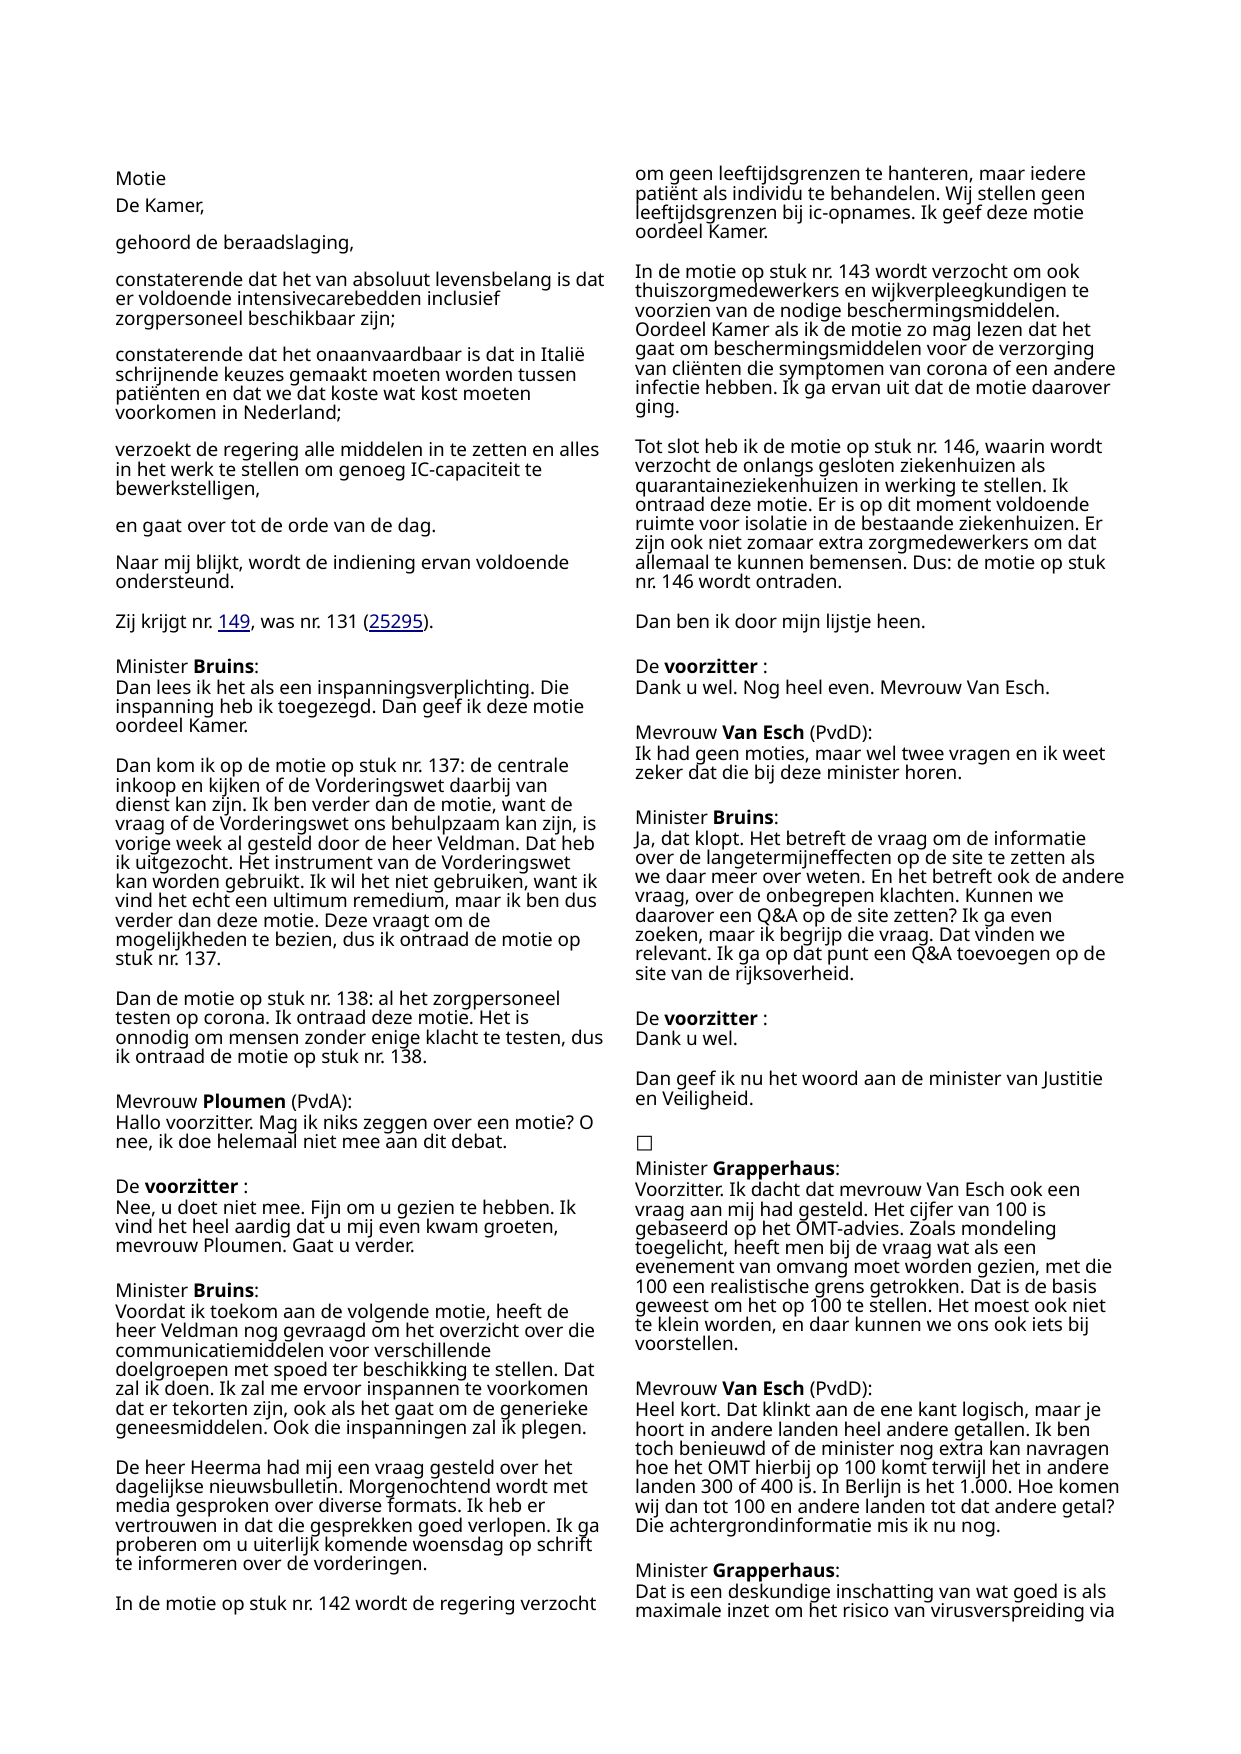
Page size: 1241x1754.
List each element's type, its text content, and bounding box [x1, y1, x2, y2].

text verzoekt de regering alle middelen in te zetten en alles in het werk te stellen om genoeg IC-capaciteit te bewerkstelligen, [115, 441, 605, 499]
text ⬜ [635, 1130, 1125, 1156]
text Dank u wel. [635, 1030, 1125, 1050]
text Minister Grapperhaus: [635, 1557, 1125, 1583]
text Dan kom ik op de motie op stuk nr. 137: de centrale inkoop en kijken of de Vorderingswet daarbij van dienst kan zijn. Ik ben verder dan de motie, want de vraag of de Vorderingswet ons behulpzaam kan zijn, is vorige week al gesteld door de heer Veldman. Dat heb ik uitgezocht. Het instrument van de Vorderingswet kan worden gebruikt. Ik wil het niet gebruiken, want ik vind het echt een ultimum remedium, maar ik ben dus verder dan deze motie. Deze vraagt om de mogelijkheden te bezien, dus ik ontraad de motie op stuk nr. 137. [115, 757, 605, 969]
text Tot slot heb ik de motie op stuk nr. 146, waarin wordt verzocht de onlangs gesloten ziekenhuizen als quarantaineziekenhuizen in werking te stellen. Ik ontraad deze motie. Er is op dit moment voldoende ruimte voor isolatie in de bestaande ziekenhuizen. Er zijn ook niet zomaar extra zorgmedewerkers om dat allemaal te kunnen bemensen. Dus: de motie op stuk nr. 146 wordt ontraden. [635, 438, 1125, 592]
text De Kamer, [115, 197, 605, 216]
text Dan lees ik het als een inspanningsverplichting. Die inspanning heb ik toegezegd. Dan geef ik deze motie oordeel Kamer. [115, 679, 605, 737]
text Ik had geen moties, maar wel twee vragen en ik weet zeker dat die bij deze minister horen. [635, 744, 1125, 783]
text In de motie op stuk nr. 143 wordt verzocht om ook thuiszorgmedewerkers en wijkverpleegkundigen te voorzien van de nodige beschermingsmiddelen. Oordeel Kamer als ik de motie zo mag lezen dat het gaat om beschermingsmiddelen voor de verzorging van cliënten die symptomen van corona of een andere infectie hebben. Ik ga ervan uit dat de motie daarover ging. [635, 263, 1125, 417]
text Voorzitter. Ik dacht dat mevrouw Van Esch ook een vraag aan mij had gesteld. Het cijfer van 100 is gebaseerd op het OMT-advies. Zoals mondeling toegelicht, heeft men bij de vraag wat als een evenement van omvang moet worden gezien, met die 100 een realistische grens getrokken. Dat is de basis geweest om het op 100 te stellen. Het moest ook niet te klein worden, en daar kunnen we ons ook iets bij voorstellen. [635, 1181, 1125, 1355]
text De voorzitter : [115, 1173, 605, 1199]
text De voorzitter : [635, 653, 1125, 679]
text om geen leeftijdsgrenzen te hanteren, maar iedere patiënt als individu te behandelen. Wij stellen geen leeftijdsgrenzen bij ic-opnames. Ik geef deze motie oordeel Kamer. [635, 165, 1125, 242]
text Ja, dat klopt. Het betreft de vraag om de informatie over de langetermijneffecten op de site te zetten als we daar meer over weten. En het betreft ook de andere vraag, over de onbegrepen klachten. Kunnen we daarover een Q&A op de site zetten? Ik ga even zoeken, maar ik begrijp die vraag. Dat vinden we relevant. Ik ga op dat punt een Q&A toevoegen op de site van de rijksoverheid. [635, 830, 1125, 984]
text Naar mij blijkt, wordt de indiening ervan voldoende ondersteund. [115, 554, 605, 592]
text constaterende dat het onaanvaardbaar is dat in Italië schrijnende keuzes gemaakt moeten worden tussen patiënten en dat we dat koste wat kost moeten voorkomen in Nederland; [115, 346, 605, 423]
text gehoord de beraadslaging, [115, 234, 605, 253]
text Minister Grapperhaus: [635, 1156, 1125, 1181]
text Dank u wel. Nog heel even. Mevrouw Van Esch. [635, 679, 1125, 698]
text constaterende dat het van absoluut levensbelang is dat er voldoende intensivecarebedden inclusief zorgpersoneel beschikbaar zijn; [115, 271, 605, 329]
text De voorzitter : [635, 1005, 1125, 1030]
text Dan geef ik nu het woord aan de minister van Justitie en Veiligheid. [635, 1070, 1125, 1109]
text In de motie op stuk nr. 142 wordt de regering verzocht [115, 1595, 605, 1614]
text Heel kort. Dat klinkt aan de ene kant logisch, maar je hoort in andere landen heel andere getallen. Ik ben toch benieuwd of de minister nog extra kan navragen hoe het OMT hierbij op 100 komt terwijl het in andere landen 300 of 400 is. In Berlijn is het 1.000. Hoe komen wij dan tot 100 en andere landen tot dat andere getal? Die achtergrondinformatie mis ik nu nog. [635, 1401, 1125, 1536]
text Minister Bruins: [115, 653, 605, 679]
text Motie [115, 165, 605, 191]
text Nee, u doet niet mee. Fijn om u gezien te hebben. Ik vind het heel aardig dat u mij even kwam groeten, mevrouw Ploumen. Gaat u verder. [115, 1199, 605, 1257]
text Mevrouw Van Esch (PvdD): [635, 1376, 1125, 1401]
text Hallo voorzitter. Mag ik niks zeggen over een motie? O nee, ik doe helemaal niet mee aan dit debat. [115, 1114, 605, 1152]
text Zij krijgt nr. 149, was nr. 131 (25295). [115, 613, 605, 632]
text Dat is een deskundige inschatting van wat goed is als maximale inzet om het risico van virusverspreiding via [635, 1583, 1125, 1621]
text Mevrouw Ploumen (PvdA): [115, 1088, 605, 1114]
text Voordat ik toekom aan de volgende motie, heeft de heer Veldman nog gevraagd om het overzicht over die communicatiemiddelen voor verschillende doelgroepen met spoed ter beschikking te stellen. Dat zal ik doen. Ik zal me ervoor inspannen te voorkomen dat er tekorten zijn, ook als het gaat om de generieke geneesmiddelen. Ook die inspanningen zal ik plegen. [115, 1303, 605, 1438]
text De heer Heerma had mij een vraag gesteld over het dagelijkse nieuwsbulletin. Morgenochtend wordt met media gesproken over diverse formats. Ik heb er vertrouwen in dat die gesprekken goed verlopen. Ik ga proberen om u uiterlijk komende woensdag op schrift te informeren over de vorderingen. [115, 1459, 605, 1574]
text Minister Bruins: [115, 1277, 605, 1303]
text Dan ben ik door mijn lijstje heen. [635, 613, 1125, 632]
text en gaat over tot de orde van de dag. [115, 517, 605, 536]
text Minister Bruins: [635, 804, 1125, 830]
text Mevrouw Van Esch (PvdD): [635, 719, 1125, 744]
text Dan de motie op stuk nr. 138: al het zorgpersoneel testen op corona. Ik ontraad deze motie. Het is onnodig om mensen zonder enige klacht te testen, dus ik ontraad de motie op stuk nr. 138. [115, 990, 605, 1067]
